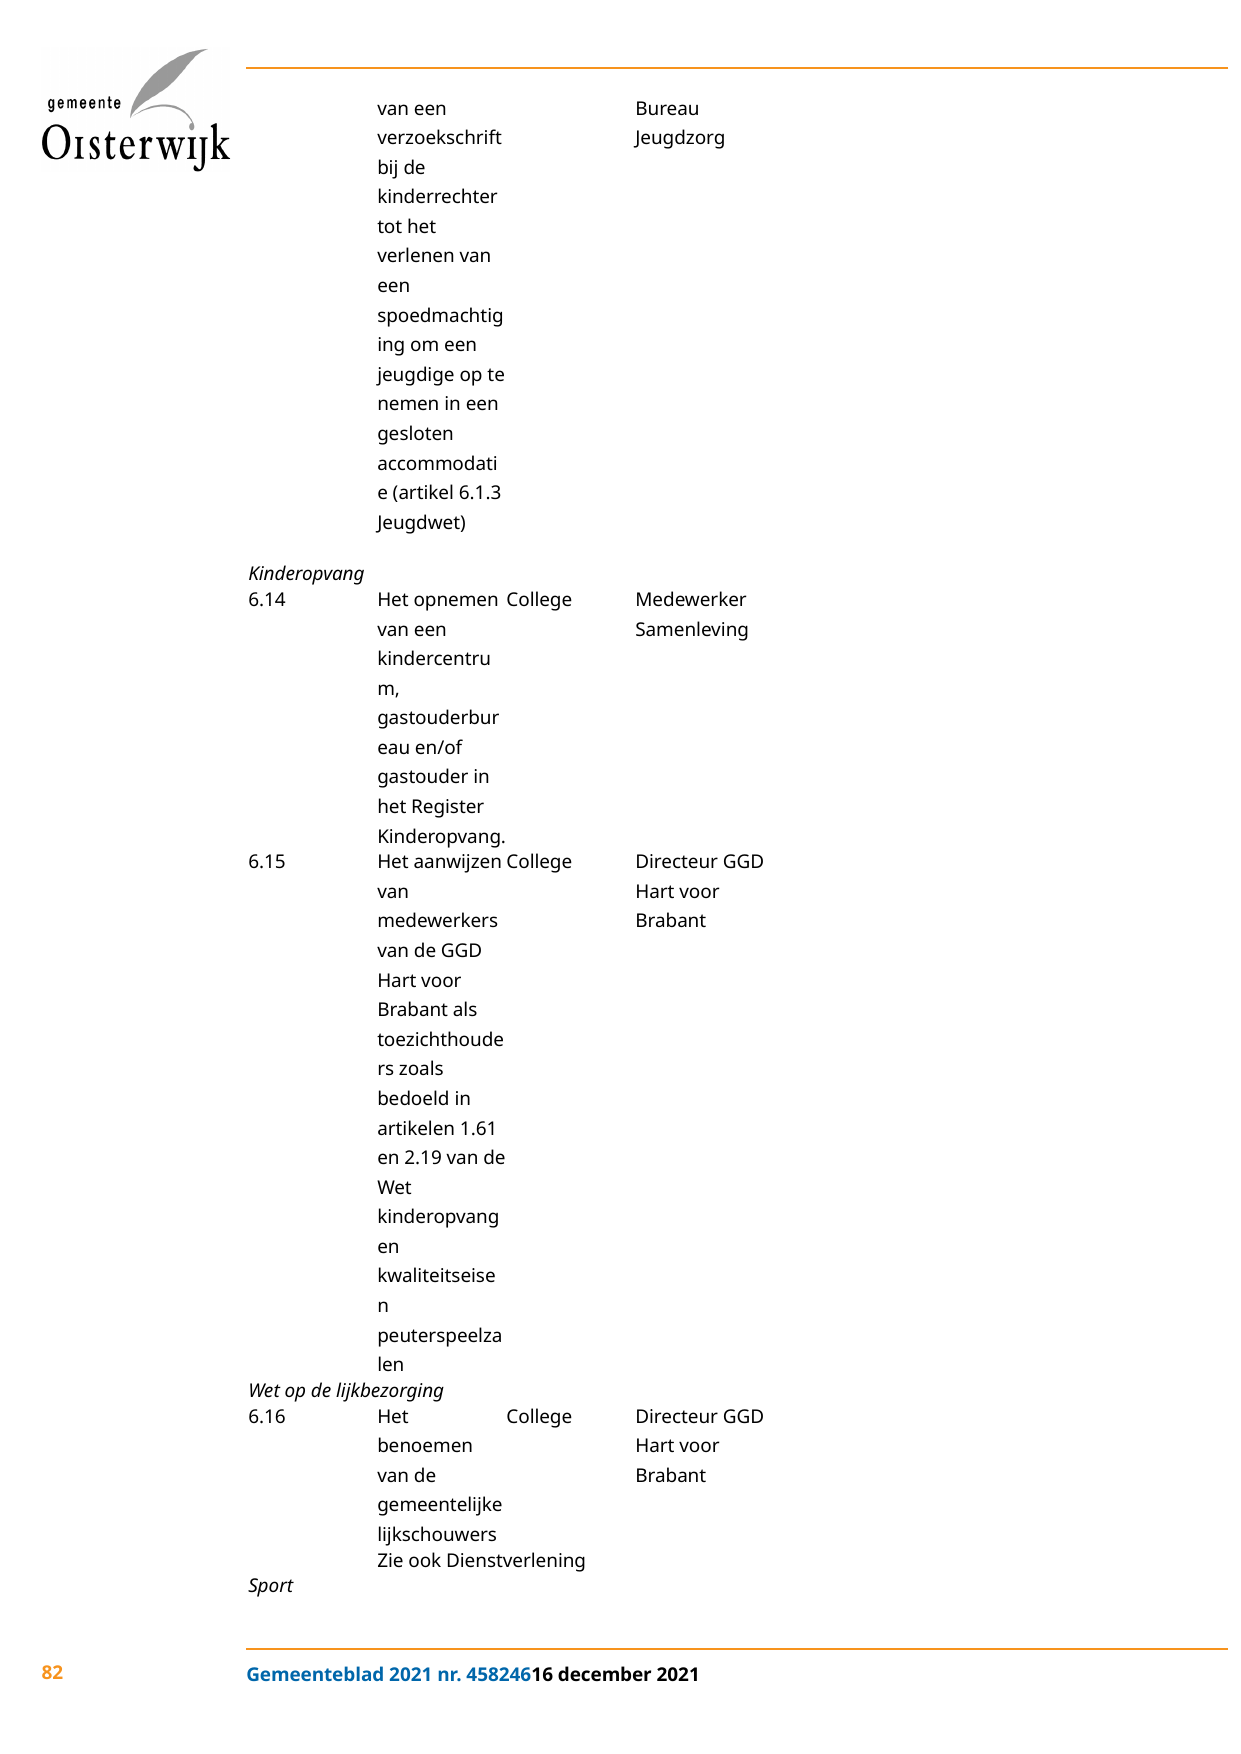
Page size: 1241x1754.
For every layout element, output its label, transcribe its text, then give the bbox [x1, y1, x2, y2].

table_cell Kinderopvang [248, 560, 1022, 586]
table_cell [248, 95, 377, 535]
table_cell [1023, 586, 1152, 848]
table_cell 6.16 [248, 1403, 377, 1547]
table_cell [764, 849, 893, 1377]
table_cell van een verzoekschrift bij de kinderrechter tot het verlenen van een spoedmachtiging om een jeugdige op te nemen in een gesloten accommodatie (artikel 6.1.3 Jeugdwet) [377, 95, 506, 535]
table_cell [764, 1403, 893, 1547]
table_cell College [506, 1403, 635, 1547]
table_cell [1023, 1547, 1152, 1573]
table_cell Medewerker Samenleving [635, 586, 764, 848]
table_cell [1023, 1573, 1152, 1598]
table_cell [1023, 95, 1152, 535]
table_cell [1023, 1403, 1152, 1547]
table_cell [377, 535, 1152, 560]
table_cell [248, 1547, 377, 1573]
table_cell [764, 95, 893, 535]
table_cell Het aanwijzen van medewerkers van de GGD Hart voor Brabant als toezichthouders zoals bedoeld in artikelen 1.61 en 2.19 van de Wet kinderopvang en kwaliteitseisen peuterspeelzalen [377, 849, 506, 1377]
table_cell Bureau Jeugdzorg [635, 95, 764, 535]
table_cell College [506, 586, 635, 848]
table_cell [894, 95, 1022, 535]
table_cell College [506, 849, 635, 1377]
table_cell [894, 849, 1022, 1377]
picture [41, 47, 231, 172]
table_cell 6.15 [248, 849, 377, 1377]
table_cell [248, 535, 377, 560]
table_cell Zie ook Dienstverlening [377, 1547, 1022, 1573]
table_cell Directeur GGD Hart voor Brabant [635, 1403, 764, 1547]
table_cell [506, 95, 635, 535]
table_cell [1023, 560, 1152, 586]
table_cell [1023, 849, 1152, 1377]
table_cell Sport [248, 1573, 1022, 1598]
table_cell Directeur GGD Hart voor Brabant [635, 849, 764, 1377]
table_cell [894, 586, 1022, 848]
table_cell Het benoemen van de gemeentelijke lijkschouwers [377, 1403, 506, 1547]
table_cell [764, 586, 893, 848]
table_cell Het opnemen van een kindercentrum, gastouderbureau en/of gastouder in het Register Kinderopvang. [377, 586, 506, 848]
table_cell 6.14 [248, 586, 377, 848]
table_cell [894, 1403, 1022, 1547]
table_cell [1023, 1377, 1152, 1403]
table_cell Wet op de lijkbezorging [248, 1377, 1022, 1403]
